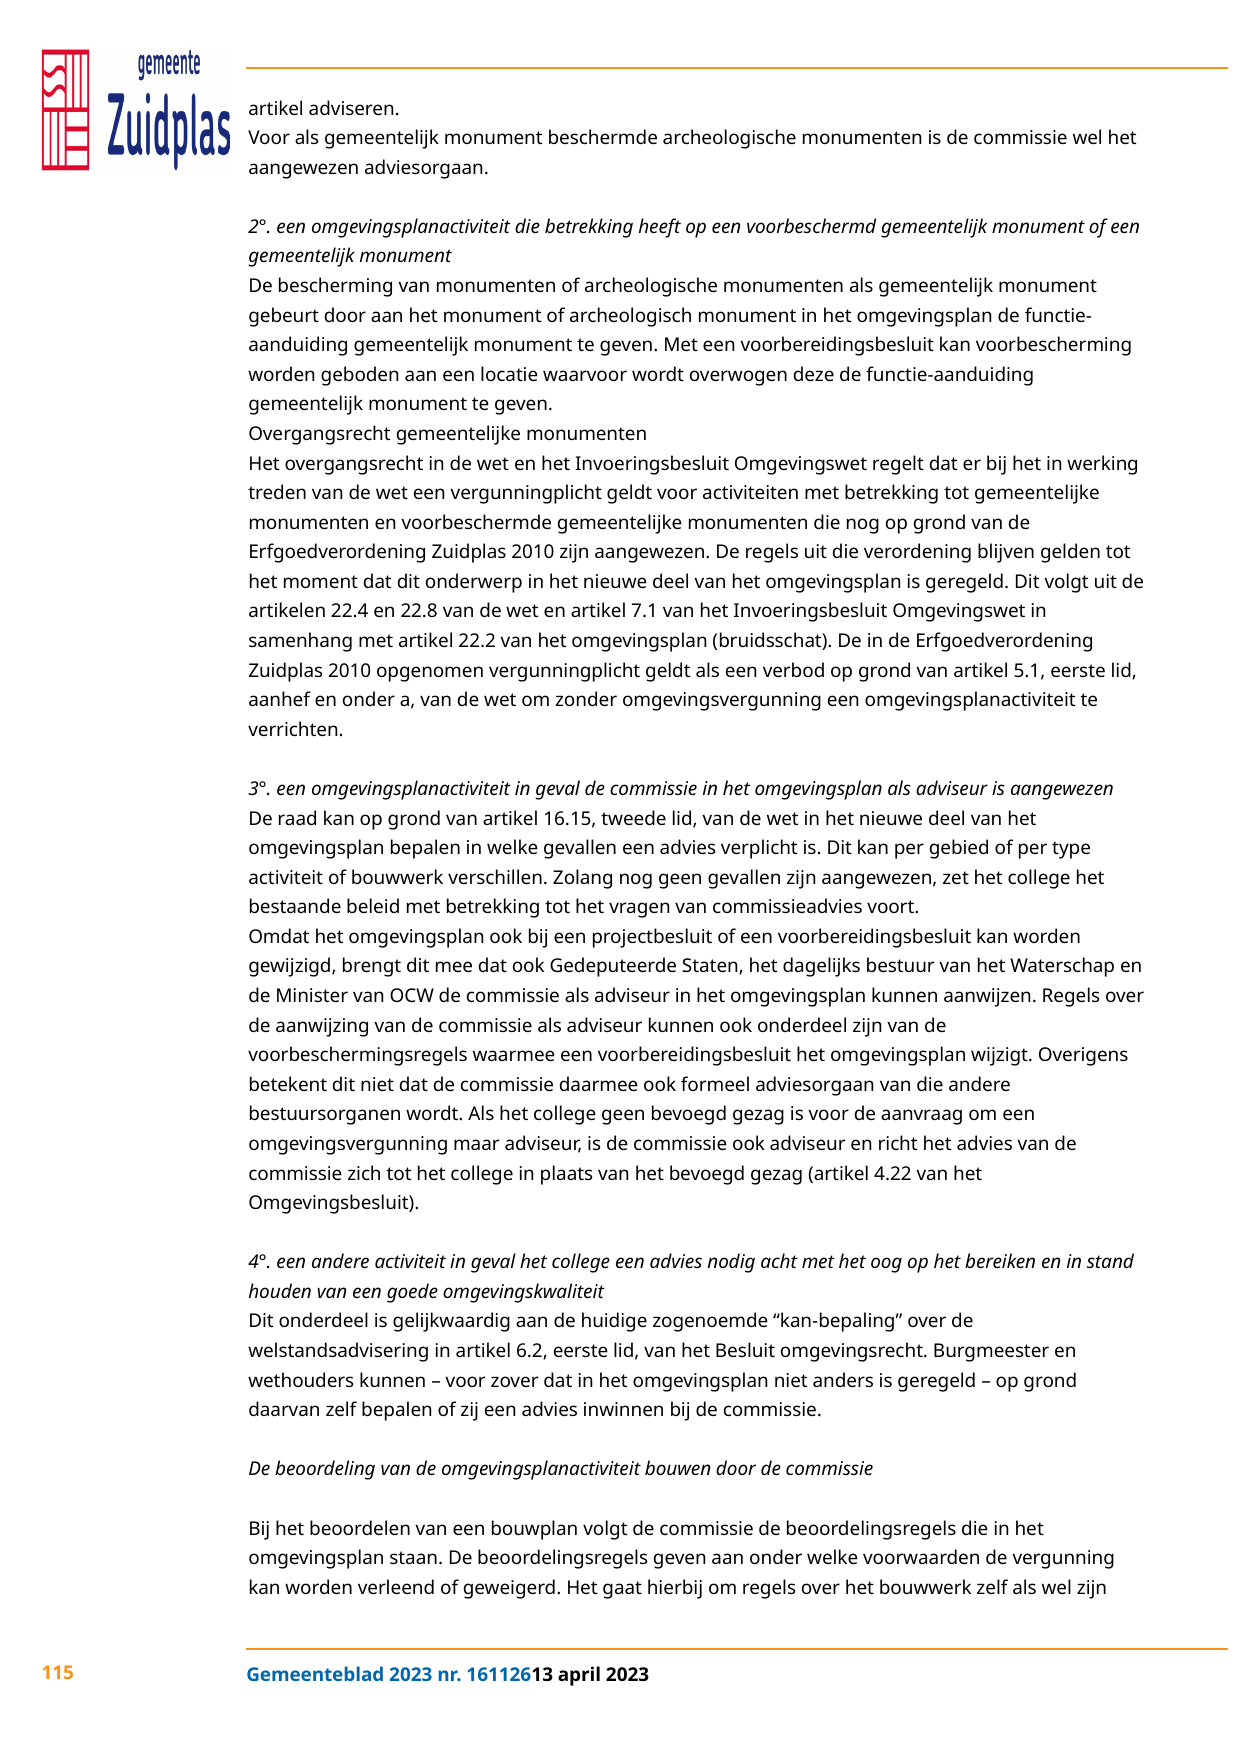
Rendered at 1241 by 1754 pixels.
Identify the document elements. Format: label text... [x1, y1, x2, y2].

text artikel adviseren. [248, 95, 1152, 121]
text Dit onderdeel is gelijkwaardig aan de huidige zogenoemde “kan-bepaling” over de welstandsadvisering in artikel 6.2, eerste lid, van het Besluit omgevingsrecht. Burgmeester en wethouders kunnen – voor zover dat in het omgevingsplan niet anders is geregeld – op grond daarvan zelf bepalen of zij een advies inwinnen bij de commissie. [248, 1308, 1152, 1422]
text 3°. een omgevingsplanactiviteit in geval de commissie in het omgevingsplan als adviseur is aangewezen [248, 775, 1152, 801]
text De beoordeling van de omgevingsplanactiviteit bouwen door de commissie [248, 1456, 1152, 1481]
text De bescherming van monumenten of archeologische monumenten als gemeentelijk monument gebeurt door aan het monument of archeologisch monument in het omgevingsplan de functie-aanduiding gemeentelijk monument te geven. Met een voorbereidingsbesluit kan voorbescherming worden geboden aan een locatie waarvoor wordt overwogen deze de functie-aanduiding gemeentelijk monument te geven. [248, 272, 1152, 416]
text Voor als gemeentelijk monument beschermde archeologische monumenten is de commissie wel het aangewezen adviesorgaan. [248, 124, 1152, 180]
text 4°. een andere activiteit in geval het college een advies nodig acht met het oog op het bereiken en in stand houden van een goede omgevingskwaliteit [248, 1248, 1152, 1304]
text 2°. een omgevingsplanactiviteit die betrekking heeft op een voorbeschermd gemeentelijk monument of een gemeentelijk monument [248, 213, 1152, 268]
text Overgangsrecht gemeentelijke monumenten [248, 420, 1152, 446]
picture [41, 47, 231, 172]
text Omdat het omgevingsplan ook bij een projectbesluit of een voorbereidingsbesluit kan worden gewijzigd, brengt dit mee dat ook Gedeputeerde Staten, het dagelijks bestuur van het Waterschap en de Minister van OCW de commissie als adviseur in het omgevingsplan kunnen aanwijzen. Regels over de aanwijzing van de commissie als adviseur kunnen ook onderdeel zijn van de voorbeschermingsregels waarmee een voorbereidingsbesluit het omgevingsplan wijzigt. Overigens betekent dit niet dat de commissie daarmee ook formeel adviesorgaan van die andere bestuursorganen wordt. Als het college geen bevoegd gezag is voor de aanvraag om een omgevingsvergunning maar adviseur, is de commissie ook adviseur en richt het advies van de commissie zich tot het college in plaats van het bevoegd gezag (artikel 4.22 van het Omgevingsbesluit). [248, 923, 1152, 1215]
text Bij het beoordelen van een bouwplan volgt de commissie de beoordelingsregels die in het omgevingsplan staan. De beoordelingsregels geven aan onder welke voorwaarden de vergunning kan worden verleend of geweigerd. Het gaat hierbij om regels over het bouwwerk zelf als wel zijn [248, 1515, 1152, 1600]
text De raad kan op grond van artikel 16.15, tweede lid, van de wet in het nieuwe deel van het omgevingsplan bepalen in welke gevallen een advies verplicht is. Dit kan per gebied of per type activiteit of bouwwerk verschillen. Zolang nog geen gevallen zijn aangewezen, zet het college het bestaande beleid met betrekking tot het vragen van commissieadvies voort. [248, 805, 1152, 919]
text Het overgangsrecht in de wet en het Invoeringsbesluit Omgevingswet regelt dat er bij het in werking treden van de wet een vergunningplicht geldt voor activiteiten met betrekking tot gemeentelijke monumenten en voorbeschermde gemeentelijke monumenten die nog op grond van de Erfgoedverordening Zuidplas 2010 zijn aangewezen. De regels uit die verordening blijven gelden tot het moment dat dit onderwerp in het nieuwe deel van het omgevingsplan is geregeld. Dit volgt uit de artikelen 22.4 en 22.8 van de wet en artikel 7.1 van het Invoeringsbesluit Omgevingswet in samenhang met artikel 22.2 van het omgevingsplan (bruidsschat). De in de Erfgoedverordening Zuidplas 2010 opgenomen vergunningplicht geldt als een verbod op grond van artikel 5.1, eerste lid, aanhef en onder a, van de wet om zonder omgevingsvergunning een omgevingsplanactiviteit te verrichten. [248, 450, 1152, 742]
